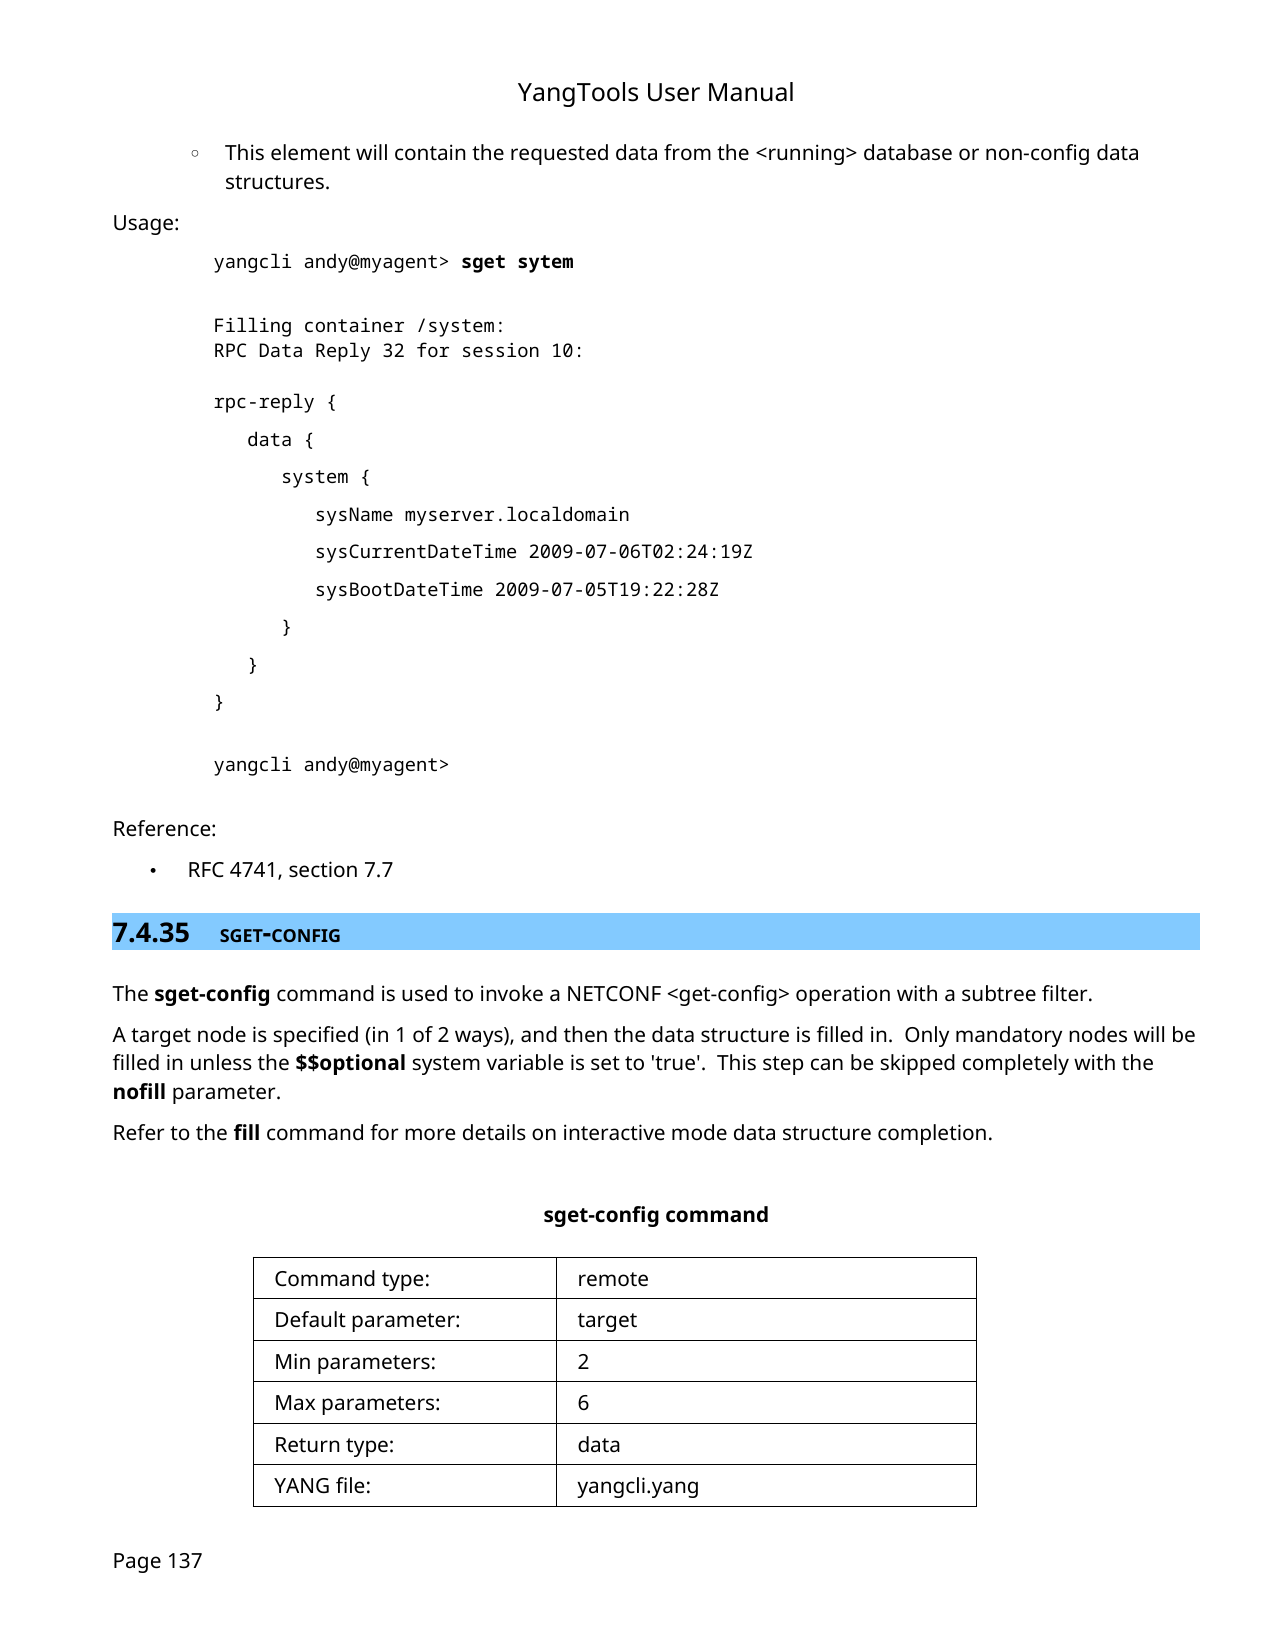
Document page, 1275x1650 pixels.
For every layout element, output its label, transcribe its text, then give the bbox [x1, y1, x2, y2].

text Filling container /system: RPC Data Reply 32 for session 10: rpc-reply { [139, 312, 1200, 414]
text data { [139, 426, 1200, 451]
text Usage: [112, 208, 1200, 236]
table_cell yangcli.yang [557, 1465, 976, 1506]
table_cell YANG file: [254, 1465, 556, 1506]
text } [139, 613, 1200, 639]
text A target node is specified (in 1 of 2 ways), and then the data structure is filled in. Only mandatory nodes will be filled in unless the $$optional system variable is set to 'true'. This step can be skipped completely with the nofill parameter. [112, 1020, 1200, 1105]
text yangcli andy@myagent> sget sytem [139, 249, 1200, 300]
text sysBootDateTime 2009-07-05T19:22:28Z [139, 576, 1200, 601]
subtitle sget-config command [127, 1200, 1185, 1228]
table_cell Return type: [254, 1424, 556, 1464]
table_header remote [557, 1258, 976, 1298]
table_cell Max parameters: [254, 1382, 556, 1423]
table_cell target [557, 1299, 976, 1340]
subtitle sget-config [112, 913, 1200, 950]
list RFC 4741, section 7.7 [150, 855, 1200, 884]
text The sget-config command is used to invoke a NETCONF <get-config> operation with a subtree filter. [112, 979, 1200, 1007]
text } [139, 688, 1200, 714]
text system { [139, 463, 1200, 489]
table_header Command type: [254, 1258, 556, 1298]
table_cell 6 [557, 1382, 976, 1423]
list This element will contain the requested data from the <running> database or non-config data structures. [187, 138, 1200, 195]
text Reference: [112, 814, 1200, 843]
table_cell Min parameters: [254, 1341, 556, 1381]
table_cell 2 [557, 1341, 976, 1381]
text Refer to the fill command for more details on interactive mode data structure completion. [112, 1118, 1200, 1146]
text yangcli andy@myagent> [139, 726, 1200, 802]
text sysCurrentDateTime 2009-07-06T02:24:19Z [139, 538, 1200, 564]
text } [139, 651, 1200, 676]
table_cell data [557, 1424, 976, 1464]
table_cell Default parameter: [254, 1299, 556, 1340]
text sysName myserver.localdomain [139, 501, 1200, 526]
